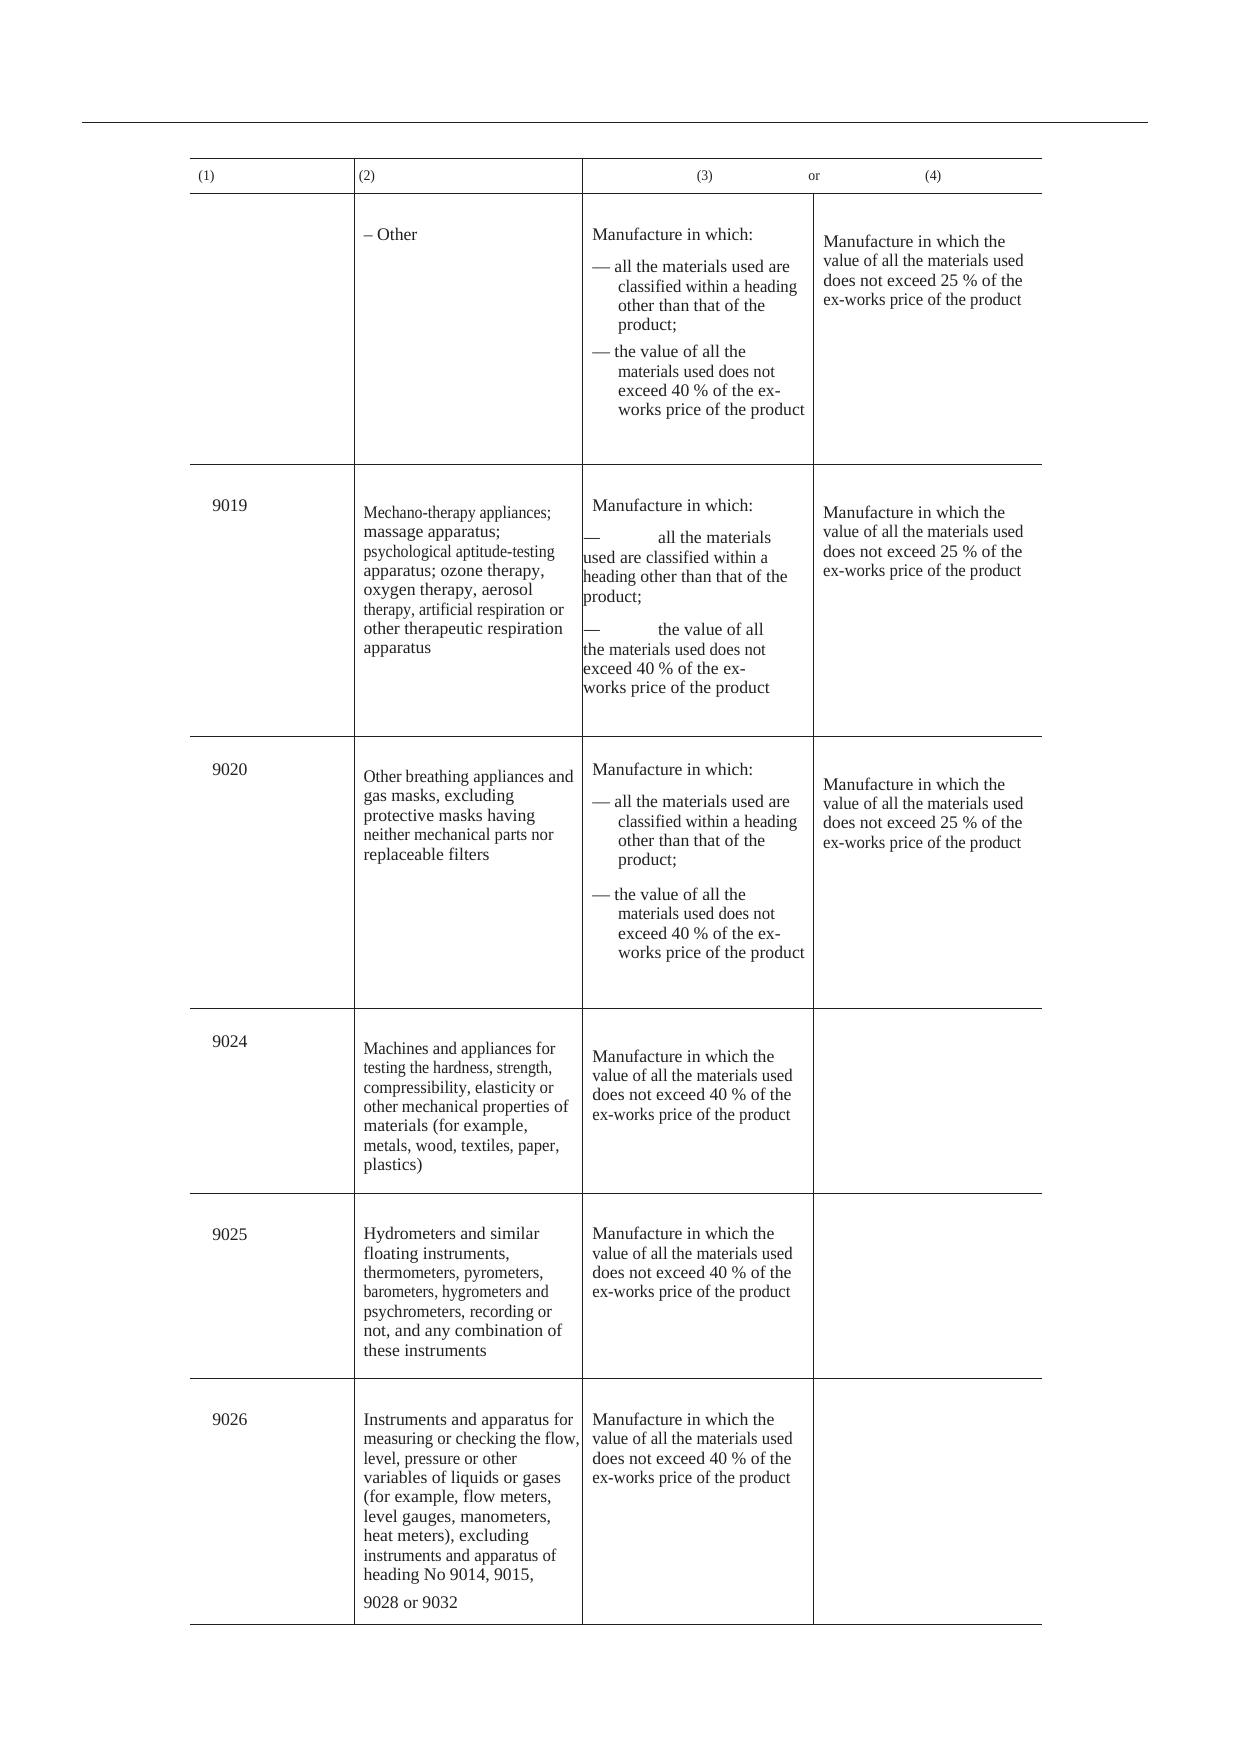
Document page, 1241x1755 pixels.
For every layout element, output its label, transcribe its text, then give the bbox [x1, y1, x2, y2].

table_cell [355, 878, 582, 1007]
table_cell [814, 878, 1042, 1007]
table_header (2) [355, 159, 582, 193]
table_cell – Other [355, 194, 582, 335]
table_header (1) [190, 159, 354, 193]
table_cell [814, 1379, 1042, 1623]
table_cell Manufacture in which: — all the materials used are classified within a heading other than that of the product; [583, 194, 813, 335]
table_cell Manufacture in which the value of all the materials used does not exceed 25 % of the ex-works price of the product [814, 194, 1042, 335]
table_cell [814, 1009, 1042, 1193]
table_cell Manufacture in which: — all the materials used are classified within a heading other than that of the product; [583, 737, 813, 878]
table_cell 9024 [190, 1009, 354, 1193]
table_cell Mechano-therapy appliances; massage apparatus; psychological aptitude-testing apparatus; ozone therapy, oxygen therapy, aerosol therapy, artificial respiration or other therapeutic respiration apparatus [355, 465, 582, 736]
table_cell Other breathing appliances and gas masks, excluding protective masks having neither mechanical parts nor replaceable filters [355, 737, 582, 878]
table_cell Instruments and apparatus for measuring or checking the flow, level, pressure or other variables of liquids or gases (for example, flow meters, level gauges, manometers, heat meters), excluding instruments and apparatus of heading No 9014, 9015, 9028 or 9032 [355, 1379, 582, 1623]
table_cell Manufacture in which: all the materials used are classified within a heading other than that of the product; the value of all the materials used does not exceed 40 % of the ex- works price of the product [583, 465, 813, 736]
table_cell Hydrometers and similar floating instruments, thermometers, pyrometers, barometers, hygrometers and psychrometers, recording or not, and any combination of these instruments [355, 1194, 582, 1378]
table_cell 9025 [190, 1194, 354, 1378]
table_cell 9020 [190, 737, 354, 878]
table_cell [190, 194, 354, 464]
table_header (3) or (4) [583, 159, 1042, 193]
table_cell [814, 1194, 1042, 1378]
table_cell Manufacture in which the value of all the materials used does not exceed 40 % of the ex-works price of the product [583, 1194, 813, 1378]
table_cell 9019 [190, 465, 354, 736]
table_cell Machines and appliances for testing the hardness, strength, compressibility, elasticity or other mechanical properties of materials (for example, metals, wood, textiles, paper, plastics) [355, 1009, 582, 1193]
table_cell [190, 878, 354, 1007]
table_cell Manufacture in which the value of all the materials used does not exceed 40 % of the ex-works price of the product [583, 1009, 813, 1193]
table_cell Manufacture in which the value of all the materials used does not exceed 40 % of the ex-works price of the product [583, 1379, 813, 1623]
table_cell Manufacture in which the value of all the materials used does not exceed 25 % of the ex-works price of the product [814, 465, 1042, 736]
table_cell [355, 335, 582, 464]
table_cell 9026 [190, 1379, 354, 1623]
table_cell [814, 335, 1042, 464]
table_cell — the value of all the materials used does not exceed 40 % of the ex- works price of the product [583, 878, 813, 1007]
table_cell Manufacture in which the value of all the materials used does not exceed 25 % of the ex-works price of the product [814, 737, 1042, 878]
table_cell — the value of all the materials used does not exceed 40 % of the ex- works price of the product [583, 335, 813, 464]
